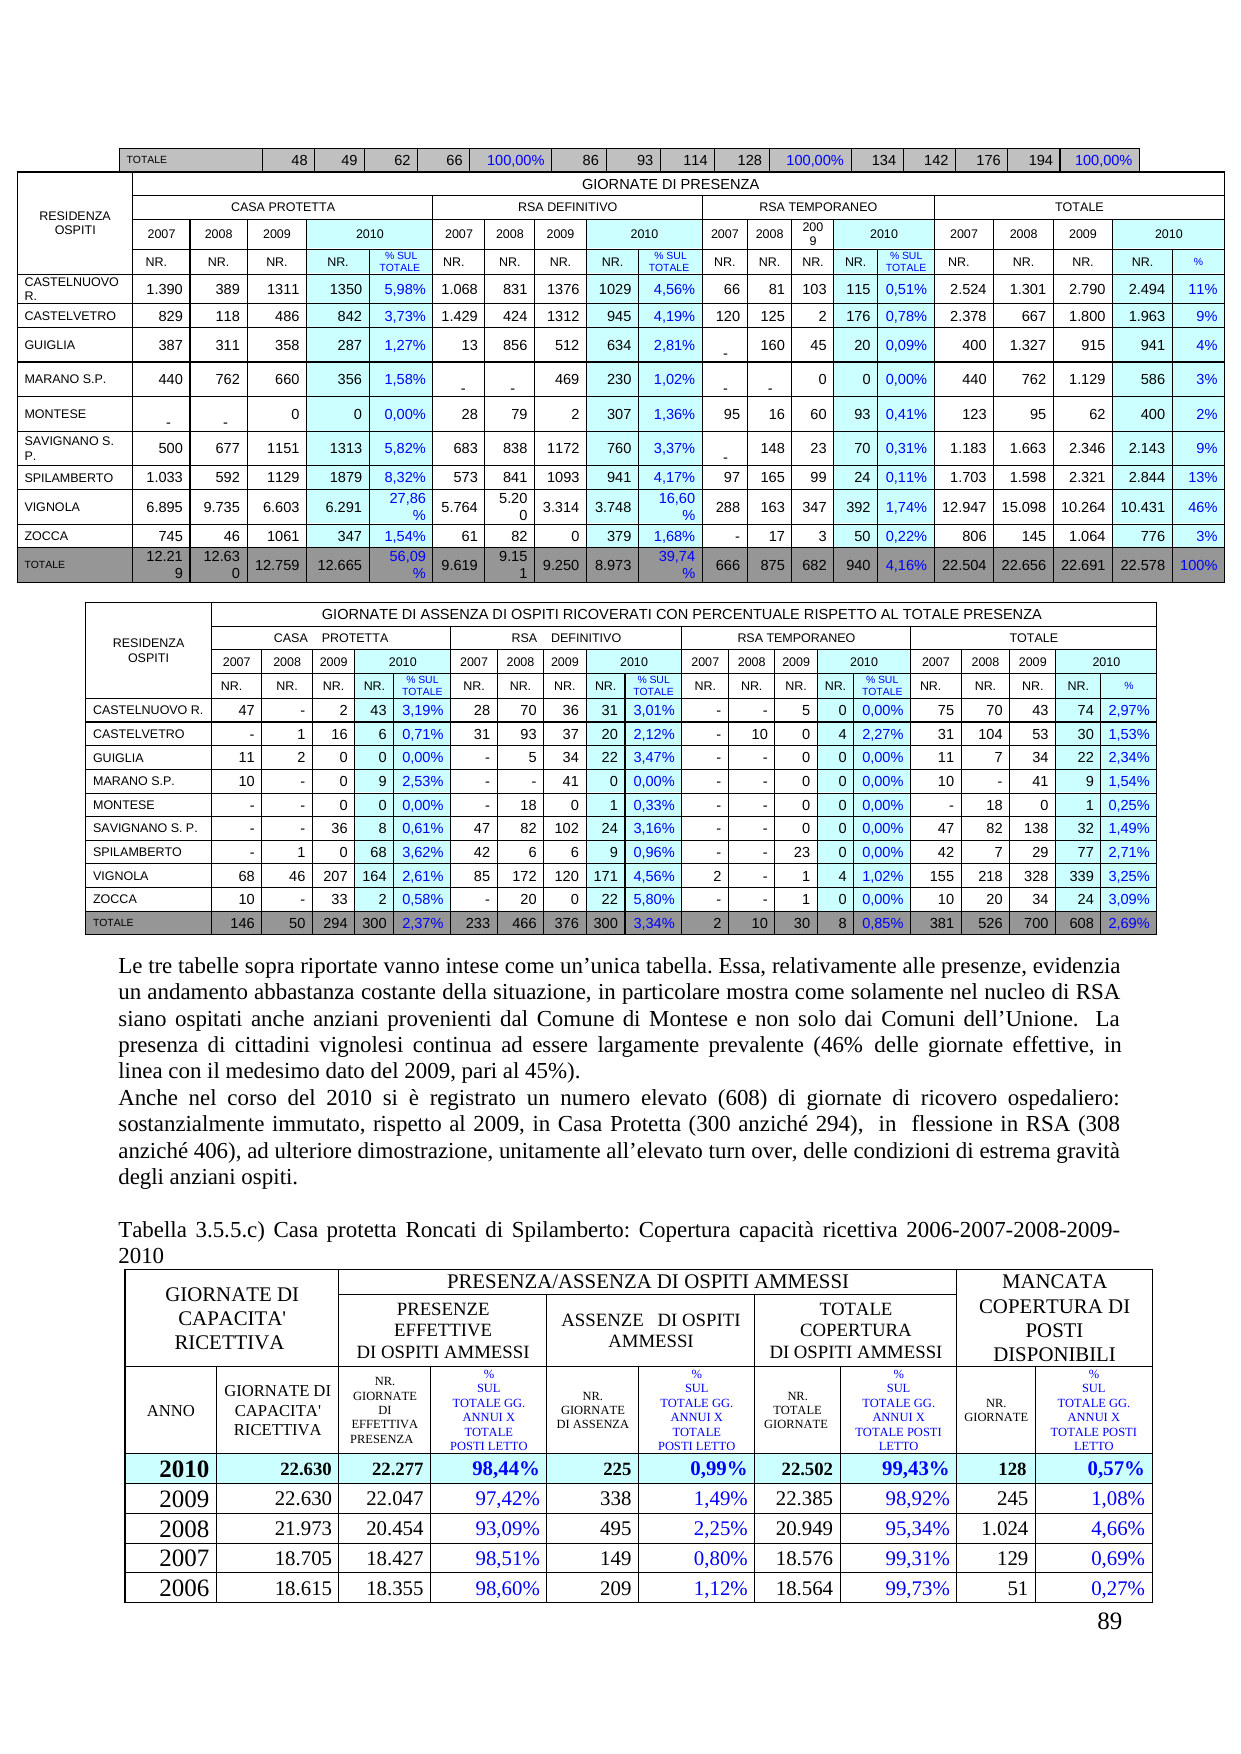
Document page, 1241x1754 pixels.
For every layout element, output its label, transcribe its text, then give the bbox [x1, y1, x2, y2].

table_cell - [485, 363, 534, 396]
table_cell 4,16% [878, 548, 934, 582]
table_cell 138 [1010, 817, 1055, 840]
table_cell 46 [262, 864, 312, 887]
table_cell 2010 [587, 220, 702, 248]
table_cell 18.427 [339, 1544, 430, 1572]
table_cell 9.250 [535, 548, 586, 582]
table_cell 66 [418, 149, 469, 171]
table_cell 1,49% [639, 1484, 754, 1513]
table_cell 0,58% [394, 888, 450, 911]
table_cell 1.183 [935, 432, 993, 465]
table_cell 5.764 [433, 490, 484, 523]
table_cell - [262, 888, 312, 911]
table_cell 22.630 [217, 1484, 338, 1513]
table_cell GIORNATE DI PRESENZA [133, 173, 1224, 195]
table_cell 4,19% [639, 304, 702, 327]
table_cell 0,00% [854, 794, 910, 816]
table_cell 245 [957, 1484, 1035, 1513]
table_cell 339 [1056, 864, 1100, 887]
table_cell 2 [682, 864, 728, 887]
table_cell 2.346 [1054, 432, 1112, 465]
table_cell 0 [775, 723, 817, 745]
table_cell NR. [313, 674, 354, 698]
table_cell 10 [911, 888, 961, 911]
table_cell 1350 [307, 275, 369, 303]
table_cell 171 [587, 864, 624, 887]
table_cell 2 [313, 699, 354, 721]
table_cell NR. [587, 674, 624, 698]
table_cell 18.576 [755, 1544, 840, 1572]
table_cell 6 [498, 841, 543, 863]
table_cell 660 [248, 363, 306, 396]
table_cell 2010 [818, 650, 910, 673]
table_cell 311 [191, 328, 247, 361]
table_cell - [682, 723, 728, 745]
table_cell 2008 [498, 650, 543, 673]
table_cell CASTELVETRO [86, 723, 211, 745]
table_cell 2,61% [394, 864, 450, 887]
table_cell % [1101, 674, 1156, 698]
table_cell 379 [587, 525, 638, 547]
table_cell 3,16% [626, 817, 681, 840]
table_cell 36 [313, 817, 354, 840]
table_cell 1.129 [1054, 363, 1112, 396]
table_cell 776 [1113, 525, 1172, 547]
table_cell 20.949 [755, 1514, 840, 1542]
table_cell 1.598 [994, 466, 1053, 489]
table_cell 347 [792, 490, 833, 523]
table_cell 2006 [126, 1573, 216, 1602]
table_cell 1.963 [1113, 304, 1172, 327]
table_cell 3,34% [626, 912, 681, 934]
table_cell 2009 [248, 220, 306, 248]
table_cell 2,27% [854, 723, 910, 745]
table_cell 1,74% [878, 490, 934, 523]
table_cell 0,99% [639, 1454, 754, 1483]
table_cell 74 [1056, 699, 1100, 721]
table_cell 300 [355, 912, 393, 934]
table_cell VIGNOLA [18, 490, 132, 523]
table_cell PRESENZE EFFETTIVE DI OSPITI AMMESSI [339, 1295, 546, 1366]
table_cell 123 [935, 397, 993, 431]
table_cell 4,17% [639, 466, 702, 489]
table_cell 7 [962, 841, 1009, 863]
table_cell 841 [485, 466, 534, 489]
table_cell NR. [1056, 674, 1100, 698]
table_cell 762 [191, 363, 247, 396]
table_cell 376 [544, 912, 586, 934]
table_cell 10.431 [1113, 490, 1172, 523]
table_cell 440 [935, 363, 993, 396]
table_cell 46% [1173, 490, 1224, 523]
table_cell % SUL TOTALE GG. ANNUI X TOTALE POSTI LETTO [639, 1367, 754, 1453]
table_cell 0 [818, 817, 853, 840]
table_cell 47 [911, 817, 961, 840]
table_cell 146 [212, 912, 261, 934]
table_cell 0,00% [854, 888, 910, 911]
table_cell 51 [957, 1573, 1035, 1602]
table_cell - [451, 770, 497, 792]
table_cell 24 [1056, 888, 1100, 911]
table_cell 288 [703, 490, 747, 523]
table_cell - [729, 794, 774, 816]
table_cell 2008 [748, 220, 791, 248]
table_cell 328 [1010, 864, 1055, 887]
table_cell MARANO S.P. [86, 770, 211, 792]
table_cell [1140, 148, 1172, 171]
table_cell 300 [587, 912, 624, 934]
table_cell - [729, 841, 774, 863]
table_cell 4 [818, 864, 853, 887]
table_cell 356 [307, 363, 369, 396]
table_cell 148 [748, 432, 791, 465]
table_cell 163 [748, 490, 791, 523]
table_cell 20 [587, 723, 624, 745]
table_cell 941 [1113, 328, 1172, 361]
table_cell 5 [775, 699, 817, 721]
table_header PRESENZA/ASSENZA DI OSPITI AMMESSI [339, 1270, 956, 1293]
table_cell 347 [307, 525, 369, 547]
table_cell NR. [544, 674, 586, 698]
table_cell 41 [1010, 770, 1055, 792]
table_cell 48 [263, 149, 314, 171]
table_cell 81 [748, 275, 791, 303]
table_cell 6 [544, 841, 586, 863]
table_cell 1.703 [935, 466, 993, 489]
table_cell 0,00% [878, 363, 934, 396]
table_cell 99,73% [841, 1573, 956, 1602]
table_cell 586 [1113, 363, 1172, 396]
table_cell 68 [355, 841, 393, 863]
table_cell 4% [1173, 328, 1224, 361]
table_cell 682 [792, 548, 833, 582]
table_cell 940 [834, 548, 877, 582]
table_cell 22.630 [217, 1454, 338, 1483]
table_cell 667 [994, 304, 1053, 327]
table_cell 842 [307, 304, 369, 327]
table_cell NR. [935, 250, 993, 273]
table_cell SAVIGNANO S. P. [86, 817, 211, 840]
table_cell SAVIGNANO S. P. [18, 432, 132, 465]
table_cell 17 [748, 525, 791, 547]
table_cell NR. [262, 674, 312, 698]
table_cell 0,71% [394, 723, 450, 745]
table_cell 10 [911, 770, 961, 792]
table_cell 2 [355, 888, 393, 911]
table_cell 3,37% [639, 432, 702, 465]
table_cell 114 [661, 149, 714, 171]
table_cell 0,69% [1036, 1544, 1152, 1572]
table_cell 62 [1054, 397, 1112, 431]
table_cell NR. [818, 674, 853, 698]
table_cell 1 [262, 841, 312, 863]
table_cell CASTELNUOVO R. [18, 275, 132, 303]
table_cell 2 [535, 397, 586, 431]
table_cell 2008 [729, 650, 774, 673]
table_cell 12.219 [133, 548, 189, 582]
table_cell 93 [834, 397, 877, 431]
table_cell 2008 [126, 1514, 216, 1542]
table_cell 68 [212, 864, 261, 887]
table_cell 2009 [544, 650, 586, 673]
table_cell - [729, 746, 774, 769]
table_cell 16,60% [639, 490, 702, 523]
table_cell 128 [715, 149, 769, 171]
table_cell 62 [365, 149, 417, 171]
table_cell 573 [433, 466, 484, 489]
table_cell 70 [834, 432, 877, 465]
table_cell 0,80% [639, 1544, 754, 1572]
table_cell 1,68% [639, 525, 702, 547]
table_cell 2009 [1010, 650, 1055, 673]
table_cell 0 [313, 841, 354, 863]
table_cell 2% [1173, 397, 1224, 431]
table_cell 77 [1056, 841, 1100, 863]
table_cell 0,85% [854, 912, 910, 934]
table_cell 176 [956, 149, 1007, 171]
table_cell % SUL TOTALE GG. ANNUI X TOTALE POSTI LETTO [841, 1367, 956, 1453]
table_cell 400 [1113, 397, 1172, 431]
table_cell 155 [911, 864, 961, 887]
table_cell - [703, 328, 747, 361]
table_cell GIORNATE DI CAPACITA' RICETTIVA [217, 1367, 338, 1453]
table_cell 230 [587, 363, 638, 396]
table_cell 98,92% [841, 1484, 956, 1513]
table_cell 829 [133, 304, 189, 327]
table_cell 0,27% [1036, 1573, 1152, 1602]
table_cell 75 [911, 699, 961, 721]
table_cell 338 [547, 1484, 638, 1513]
table_cell 176 [834, 304, 877, 327]
table_cell 98,44% [431, 1454, 546, 1483]
table_cell 806 [935, 525, 993, 547]
table_cell 2010 [1056, 650, 1156, 673]
table_cell 387 [133, 328, 189, 361]
table_cell 3% [1173, 525, 1224, 547]
table_cell 6 [355, 723, 393, 745]
table_cell 225 [547, 1454, 638, 1483]
table_cell 209 [547, 1573, 638, 1602]
table_cell 118 [191, 304, 247, 327]
table_cell 1879 [307, 466, 369, 489]
table_cell - [682, 746, 728, 769]
table_cell 608 [1056, 912, 1100, 934]
table_cell 3,01% [626, 699, 681, 721]
table_cell NR. [535, 250, 586, 273]
table_cell NR. [703, 250, 747, 273]
table_cell 22.502 [755, 1454, 840, 1483]
table_cell 0,78% [878, 304, 934, 327]
table_cell % [1173, 250, 1224, 273]
table_cell - [262, 770, 312, 792]
table_cell 2,34% [1101, 746, 1156, 769]
table_cell 31 [451, 723, 497, 745]
table_cell NR. [962, 674, 1009, 698]
table_cell 13% [1173, 466, 1224, 489]
table_cell 82 [498, 817, 543, 840]
table_cell 43 [355, 699, 393, 721]
table_cell 3,25% [1101, 864, 1156, 887]
table_cell 875 [748, 548, 791, 582]
table_cell 1.068 [433, 275, 484, 303]
table_cell 389 [191, 275, 247, 303]
table_cell 2.844 [1113, 466, 1172, 489]
table_cell NR. GIORNATE DI EFFETTIVA PRESENZA [339, 1367, 430, 1453]
table_cell 98,60% [431, 1573, 546, 1602]
table_cell 0,09% [878, 328, 934, 361]
table_cell 945 [587, 304, 638, 327]
table_cell 50 [834, 525, 877, 547]
table_cell 3.748 [587, 490, 638, 523]
table_cell 12.759 [248, 548, 306, 582]
table_cell 0 [587, 770, 624, 792]
table_cell 20 [834, 328, 877, 361]
table_cell NR. [307, 250, 369, 273]
text Tabella 3.5.5.c) Casa protetta Roncati di Spilamberto: Copertura capacità ricettiva 2006-2007-2008-2009-2010 [118, 1216, 1122, 1268]
table_cell 2,81% [639, 328, 702, 361]
table_cell ASSENZE DI OSPITI AMMESSI [547, 1295, 754, 1366]
table_cell SPILAMBERTO [86, 841, 211, 863]
table_cell NR. [191, 250, 247, 273]
table_cell 2,71% [1101, 841, 1156, 863]
table_cell 22 [1056, 746, 1100, 769]
table_cell NR. [133, 250, 189, 273]
table_cell - [498, 770, 543, 792]
table_cell 21.973 [217, 1514, 338, 1542]
table_cell 16 [313, 723, 354, 745]
table_cell NR. [994, 250, 1053, 273]
table_cell 469 [535, 363, 586, 396]
table_cell NR. [485, 250, 534, 273]
table_cell TOTALE [120, 149, 262, 171]
table_cell 37 [544, 723, 586, 745]
table_cell 34 [1010, 746, 1055, 769]
table_cell NR. [355, 674, 393, 698]
table_cell 11% [1173, 275, 1224, 303]
table_cell 2007 [911, 650, 961, 673]
table_cell 745 [133, 525, 189, 547]
table_cell 838 [485, 432, 534, 465]
table_cell 0,00% [854, 770, 910, 792]
table_cell 22.656 [994, 548, 1053, 582]
table_cell 0 [307, 397, 369, 431]
table_cell GUIGLIA [18, 328, 132, 361]
table_cell 1 [587, 794, 624, 816]
table_cell 0 [535, 525, 586, 547]
table_cell 103 [792, 275, 833, 303]
table_cell 1 [775, 864, 817, 887]
table_cell 70 [962, 699, 1009, 721]
table_cell 1 [1056, 794, 1100, 816]
table_cell 6.895 [133, 490, 189, 523]
table_cell 1029 [587, 275, 638, 303]
table_cell 3,09% [1101, 888, 1156, 911]
table_cell 2009 [775, 650, 817, 673]
table_cell 10.264 [1054, 490, 1112, 523]
table_cell 95 [703, 397, 747, 431]
table_cell 11 [212, 746, 261, 769]
table_cell 100% [1173, 548, 1224, 582]
table_cell 0,11% [878, 466, 934, 489]
table_cell 2.143 [1113, 432, 1172, 465]
table_cell 6.603 [248, 490, 306, 523]
table_cell - [682, 770, 728, 792]
table_cell 70 [498, 699, 543, 721]
table_cell 9.735 [191, 490, 247, 523]
table_cell 2007 [212, 650, 261, 673]
table_cell 392 [834, 490, 877, 523]
table_cell - [262, 817, 312, 840]
table_cell 1151 [248, 432, 306, 465]
table_cell 100,00% [470, 149, 551, 171]
table_cell 23 [792, 432, 833, 465]
table_cell % SUL TOTALE [854, 674, 910, 698]
table_cell 82 [485, 525, 534, 547]
table_cell NR. GIORNATE DI ASSENZA [547, 1367, 638, 1453]
table_cell 125 [748, 304, 791, 327]
table_cell 160 [748, 328, 791, 361]
table_cell 3 [792, 525, 833, 547]
table_cell 1,02% [854, 864, 910, 887]
table_cell 0,22% [878, 525, 934, 547]
table_cell 4,56% [639, 275, 702, 303]
table_cell NR. TOTALE GIORNATE [755, 1367, 840, 1453]
table_cell 400 [935, 328, 993, 361]
table_cell 82 [962, 817, 1009, 840]
table_cell 512 [535, 328, 586, 361]
table_cell 1313 [307, 432, 369, 465]
table_cell 29 [1010, 841, 1055, 863]
table_cell 33 [313, 888, 354, 911]
table_cell TOTALE [935, 196, 1224, 219]
table_cell NR. GIORNATE [957, 1367, 1035, 1453]
table_cell 1.327 [994, 328, 1053, 361]
table_cell 115 [834, 275, 877, 303]
table_cell 27,86% [370, 490, 432, 523]
table_cell 12.947 [935, 490, 993, 523]
table_cell 24 [587, 817, 624, 840]
table_cell 42 [451, 841, 497, 863]
table_cell 0 [818, 794, 853, 816]
table_cell 66 [703, 275, 747, 303]
table_cell 2007 [935, 220, 993, 248]
table_cell - [748, 363, 791, 396]
table_cell - [962, 770, 1009, 792]
table_cell 2007 [451, 650, 497, 673]
table_cell 93 [498, 723, 543, 745]
table_cell 2009 [126, 1484, 216, 1513]
table_cell 12.665 [307, 548, 369, 582]
table_cell 56,09% [370, 548, 432, 582]
table_cell 16 [748, 397, 791, 431]
table_cell 47 [212, 699, 261, 721]
table_cell 0 [818, 699, 853, 721]
table_cell 129 [957, 1544, 1035, 1572]
table_cell % SUL TOTALE [370, 250, 432, 273]
table_cell 3,62% [394, 841, 450, 863]
table_cell 13 [433, 328, 484, 361]
table_cell 22.691 [1054, 548, 1112, 582]
table_cell 307 [587, 397, 638, 431]
table_cell 0 [313, 746, 354, 769]
table_cell 8 [355, 817, 393, 840]
table_cell 2007 [433, 220, 484, 248]
table_cell 2,37% [394, 912, 450, 934]
table_cell 86 [552, 149, 606, 171]
table_cell 762 [994, 363, 1053, 396]
table_cell - [262, 699, 312, 721]
table_cell - [682, 841, 728, 863]
table_cell - [451, 746, 497, 769]
table_cell 49 [315, 149, 364, 171]
table_cell 700 [1010, 912, 1055, 934]
table_cell 47 [451, 817, 497, 840]
table_cell - [703, 363, 747, 396]
table_cell 2009 [535, 220, 586, 248]
table_cell 2008 [191, 220, 247, 248]
table_cell 1.064 [1054, 525, 1112, 547]
table_cell 0 [818, 746, 853, 769]
table_cell 2,97% [1101, 699, 1156, 721]
table_cell 9 [587, 841, 624, 863]
table_cell 9% [1173, 432, 1224, 465]
table_cell 2007 [126, 1544, 216, 1572]
table_cell GUIGLIA [86, 746, 211, 769]
table_cell TOTALE [911, 627, 1156, 649]
table_cell 1,53% [1101, 723, 1156, 745]
table_cell % SUL TOTALE [626, 674, 681, 698]
table_cell 2,69% [1101, 912, 1156, 934]
table_cell RESIDENZA OSPITI [18, 173, 132, 273]
table_header RESIDENZA OSPITI [86, 603, 211, 698]
table_cell - [451, 794, 497, 816]
table_cell - [212, 841, 261, 863]
table_cell 120 [703, 304, 747, 327]
table_cell 10 [729, 723, 774, 745]
table_cell 0 [818, 770, 853, 792]
table_cell 1,54% [370, 525, 432, 547]
table_cell 34 [1010, 888, 1055, 911]
table_cell 2007 [703, 220, 747, 248]
table_cell NR. [792, 250, 833, 273]
table_cell - [133, 397, 189, 431]
table_cell 0 [818, 888, 853, 911]
table_cell 1,08% [1036, 1484, 1152, 1513]
table_cell 1.663 [994, 432, 1053, 465]
table_cell 39,74% [639, 548, 702, 582]
table_cell NR. [748, 250, 791, 273]
table_cell 10 [212, 888, 261, 911]
table_cell 1093 [535, 466, 586, 489]
table_cell 1.033 [133, 466, 189, 489]
table_cell 99,43% [841, 1454, 956, 1483]
table_cell 99,31% [841, 1544, 956, 1572]
table_cell 2.494 [1113, 275, 1172, 303]
table_cell 5,80% [626, 888, 681, 911]
table_cell 28 [433, 397, 484, 431]
table_cell 500 [133, 432, 189, 465]
table_header MANCATA COPERTURA DI POSTI DISPONIBILI [957, 1270, 1152, 1366]
table_cell 526 [962, 912, 1009, 934]
table_cell 98,51% [431, 1544, 546, 1572]
table_cell TOTALE [18, 548, 132, 582]
table_cell 1.800 [1054, 304, 1112, 327]
table_cell 9.619 [433, 548, 484, 582]
table_cell 8,32% [370, 466, 432, 489]
table_cell 1.390 [133, 275, 189, 303]
table_cell 666 [703, 548, 747, 582]
table_cell 6.291 [307, 490, 369, 523]
table_cell 287 [307, 328, 369, 361]
table_cell 1 [262, 723, 312, 745]
table_cell 2010 [1113, 220, 1224, 248]
table_cell 856 [485, 328, 534, 361]
table_cell 2 [262, 746, 312, 769]
table_cell VIGNOLA [86, 864, 211, 887]
table_cell % SUL TOTALE GG. ANNUI X TOTALE POSTI LETTO [431, 1367, 546, 1453]
table_cell NR. [682, 674, 728, 698]
text Anche nel corso del 2010 si è registrato un numero elevato (608) di giornate di ricovero ospedaliero: sostanzialmente immutato, rispetto al 2009, in Casa Protetta (300 anziché 294), in flessione in RSA (308 anziché 406), ad ulteriore dimostrazione, unitamente all’elevato turn over, delle condizioni di estrema gravità degli anziani ospiti. [118, 1084, 1122, 1189]
table_cell 18 [498, 794, 543, 816]
table_cell 5 [498, 746, 543, 769]
table_cell 43 [1010, 699, 1055, 721]
table_cell 0 [818, 841, 853, 863]
table_cell 2 [682, 912, 728, 934]
table_cell 100,00% [770, 149, 851, 171]
table_cell 3% [1173, 363, 1224, 396]
table_cell NR. [433, 250, 484, 273]
table_cell 2,25% [639, 1514, 754, 1542]
table_cell 128 [957, 1454, 1035, 1483]
table_cell 93 [607, 149, 660, 171]
table_cell - [729, 817, 774, 840]
table_cell 0 [248, 397, 306, 431]
table_cell 1.024 [957, 1514, 1035, 1542]
table_cell NR. [729, 674, 774, 698]
table_cell 2009 [313, 650, 354, 673]
table_cell 28 [451, 699, 497, 721]
table_cell 100,00% [1061, 149, 1139, 171]
table_cell - [682, 888, 728, 911]
table_cell % SUL TOTALE [394, 674, 450, 698]
table_cell 677 [191, 432, 247, 465]
table_cell 207 [313, 864, 354, 887]
table_cell ZOCCA [86, 888, 211, 911]
table_cell - [729, 864, 774, 887]
table_cell 381 [911, 912, 961, 934]
table_cell 18.355 [339, 1573, 430, 1602]
table_cell 95 [994, 397, 1053, 431]
table_cell 20 [498, 888, 543, 911]
table_cell 18.564 [755, 1573, 840, 1602]
table_cell 34 [544, 746, 586, 769]
table_cell 79 [485, 397, 534, 431]
table_cell - [212, 794, 261, 816]
table_cell 2010 [834, 220, 934, 248]
table_cell RSA TEMPORANEO [703, 196, 934, 219]
table_cell 0 [313, 770, 354, 792]
table_cell 2.378 [935, 304, 993, 327]
table_cell 104 [962, 723, 1009, 745]
table_cell 440 [133, 363, 189, 396]
table_cell - [212, 817, 261, 840]
table_cell NR. [1113, 250, 1172, 273]
table_cell 1 [775, 888, 817, 911]
table_cell 102 [544, 817, 586, 840]
table_cell 3.314 [535, 490, 586, 523]
table_cell 5.200 [485, 490, 534, 523]
table_cell 2008 [962, 650, 1009, 673]
text Le tre tabelle sopra riportate vanno intese come un’unica tabella. Essa, relativamente alle presenze, evidenzia un andamento abbastanza costante della situazione, in particolare mostra come solamente nel nucleo di RSA siano ospitati anche anziani provenienti dal Comune di Montese e non solo dai Comuni dell’Unione. La presenza di cittadini vignolesi continua ad essere largamente prevalente (46% delle giornate effettive, in linea con il medesimo dato del 2009, pari al 45%). [118, 952, 1122, 1084]
table_cell 15.098 [994, 490, 1053, 523]
table_cell CASA PROTETTA [133, 196, 432, 219]
table_cell 0,25% [1101, 794, 1156, 816]
table_cell SPILAMBERTO [18, 466, 132, 489]
table_cell 0,00% [394, 746, 450, 769]
table_cell 41 [544, 770, 586, 792]
table_cell 46 [191, 525, 247, 547]
table_cell 2.790 [1054, 275, 1112, 303]
table_cell 142 [904, 149, 955, 171]
table_cell 30 [1056, 723, 1100, 745]
table_cell 10 [212, 770, 261, 792]
table_cell 45 [792, 328, 833, 361]
table_cell - [703, 432, 747, 465]
table_cell 18.705 [217, 1544, 338, 1572]
table_cell 0,33% [626, 794, 681, 816]
table_cell CASA PROTETTA [212, 627, 450, 649]
table_cell 22.277 [339, 1454, 430, 1483]
table_cell 22.504 [935, 548, 993, 582]
table_cell 97 [703, 466, 747, 489]
table_cell 61 [433, 525, 484, 547]
table_cell NR. [248, 250, 306, 273]
table_cell 1.301 [994, 275, 1053, 303]
table_cell 42 [911, 841, 961, 863]
table_cell NR. [587, 250, 638, 273]
table_cell NR. [212, 674, 261, 698]
table_cell 165 [748, 466, 791, 489]
table_cell NR. [1010, 674, 1055, 698]
table_cell CASTELNUOVO R. [86, 699, 211, 721]
table_header GIORNATE DI CAPACITA' RICETTIVA [126, 1270, 338, 1366]
table_cell 32 [1056, 817, 1100, 840]
table_cell 85 [451, 864, 497, 887]
table_cell 194 [1008, 149, 1059, 171]
table_cell 2010 [587, 650, 681, 673]
table_cell 9% [1173, 304, 1224, 327]
table_cell 22 [587, 888, 624, 911]
table_cell 164 [355, 864, 393, 887]
table_cell 2007 [682, 650, 728, 673]
table_cell 1061 [248, 525, 306, 547]
table_cell 1,02% [639, 363, 702, 396]
table_cell 53 [1010, 723, 1055, 745]
table_cell [17, 148, 119, 171]
table_cell 0 [792, 363, 833, 396]
table_cell 23 [775, 841, 817, 863]
table_cell 592 [191, 466, 247, 489]
table_cell 3,73% [370, 304, 432, 327]
table_cell % SUL TOTALE [639, 250, 702, 273]
table_cell 0,61% [394, 817, 450, 840]
table_cell 0 [355, 746, 393, 769]
table_cell 18 [962, 794, 1009, 816]
table_cell CASTELVETRO [18, 304, 132, 327]
table_cell 31 [587, 699, 624, 721]
table_cell 1172 [535, 432, 586, 465]
table_cell 1,36% [639, 397, 702, 431]
table_cell 831 [485, 275, 534, 303]
table_cell NR. [498, 674, 543, 698]
table_cell 941 [587, 466, 638, 489]
table_cell 22.385 [755, 1484, 840, 1513]
table_cell 495 [547, 1514, 638, 1542]
table_cell - [682, 794, 728, 816]
table_cell ANNO [126, 1367, 216, 1453]
table_cell 2,12% [626, 723, 681, 745]
table_cell - [703, 525, 747, 547]
table_cell 2008 [994, 220, 1053, 248]
table_cell 0 [775, 746, 817, 769]
table_cell - [729, 888, 774, 911]
table_cell 20 [962, 888, 1009, 911]
table_cell 134 [852, 149, 903, 171]
table_cell 24 [834, 466, 877, 489]
table_cell 0,96% [626, 841, 681, 863]
table_cell RSA DEFINITIVO [451, 627, 681, 649]
table_cell 358 [248, 328, 306, 361]
table_cell 7 [962, 746, 1009, 769]
table_cell % SUL TOTALE GG. ANNUI X TOTALE POSTI LETTO [1036, 1367, 1152, 1453]
table_cell 31 [911, 723, 961, 745]
table_cell 1,49% [1101, 817, 1156, 840]
table_cell 9 [1056, 770, 1100, 792]
table_cell 0,00% [370, 397, 432, 431]
table_cell 0,00% [854, 699, 910, 721]
table_cell TOTALE COPERTURA DI OSPITI AMMESSI [755, 1295, 956, 1366]
table_cell 1,58% [370, 363, 432, 396]
table_cell - [729, 699, 774, 721]
table_cell 218 [962, 864, 1009, 887]
table_cell 683 [433, 432, 484, 465]
table_cell 50 [262, 912, 312, 934]
table_cell [1172, 148, 1224, 171]
table_cell 0,00% [854, 841, 910, 863]
table_cell 97,42% [431, 1484, 546, 1513]
table_cell 0 [834, 363, 877, 396]
table_cell - [911, 794, 961, 816]
table_cell NR. [451, 674, 497, 698]
table_cell MONTESE [86, 794, 211, 816]
table_cell MONTESE [18, 397, 132, 431]
table_cell 10 [729, 912, 774, 934]
table_cell 0 [775, 817, 817, 840]
table_cell 4,56% [626, 864, 681, 887]
table_cell 2.524 [935, 275, 993, 303]
table_cell - [212, 723, 261, 745]
table_cell 0,41% [878, 397, 934, 431]
table_cell 9 [355, 770, 393, 792]
table_cell - [433, 363, 484, 396]
table_cell 0,00% [854, 817, 910, 840]
table_cell 149 [547, 1544, 638, 1572]
table_cell NR. [834, 250, 877, 273]
table_cell RSA DEFINITIVO [433, 196, 702, 219]
table_cell - [191, 397, 247, 431]
table_cell 2010 [307, 220, 432, 248]
table_cell 1.429 [433, 304, 484, 327]
table_cell 0,57% [1036, 1454, 1152, 1483]
table_cell 2009 [792, 220, 833, 248]
table_cell 93,09% [431, 1514, 546, 1542]
table_cell 0,51% [878, 275, 934, 303]
table_cell 1,27% [370, 328, 432, 361]
table_cell 2010 [355, 650, 450, 673]
table_cell 3,47% [626, 746, 681, 769]
table_cell 8 [818, 912, 853, 934]
table_cell NR. [911, 674, 961, 698]
table_cell 0 [775, 794, 817, 816]
table_cell 18.615 [217, 1573, 338, 1602]
table_cell 0,31% [878, 432, 934, 465]
table_cell NR. [1054, 250, 1112, 273]
table_cell 95,34% [841, 1514, 956, 1542]
table_cell 5,98% [370, 275, 432, 303]
table_cell 22.047 [339, 1484, 430, 1513]
table_cell 22.578 [1113, 548, 1172, 582]
table_cell 172 [498, 864, 543, 887]
table_cell 2.321 [1054, 466, 1112, 489]
table_cell 424 [485, 304, 534, 327]
table_cell 36 [544, 699, 586, 721]
table_cell 1376 [535, 275, 586, 303]
table_cell % SUL TOTALE [878, 250, 934, 273]
table_cell 0 [355, 794, 393, 816]
table_cell 760 [587, 432, 638, 465]
table_cell ZOCCA [18, 525, 132, 547]
table_cell 466 [498, 912, 543, 934]
table_cell 915 [1054, 328, 1112, 361]
table_cell 2010 [126, 1454, 216, 1483]
table_cell 12.630 [191, 548, 247, 582]
table_cell 0,00% [394, 794, 450, 816]
table_cell 233 [451, 912, 497, 934]
table_cell 60 [792, 397, 833, 431]
table_cell 11 [911, 746, 961, 769]
table_cell 2,53% [394, 770, 450, 792]
table_cell 0,00% [626, 770, 681, 792]
table_cell NR. [775, 674, 817, 698]
table_cell 0 [544, 794, 586, 816]
table_cell 0 [313, 794, 354, 816]
table_cell 2008 [262, 650, 312, 673]
table_cell 120 [544, 864, 586, 887]
table_cell 486 [248, 304, 306, 327]
table_cell 99 [792, 466, 833, 489]
table_cell - [729, 770, 774, 792]
table_cell 4,66% [1036, 1514, 1152, 1542]
table_cell 1,12% [639, 1573, 754, 1602]
table_cell 0 [1010, 794, 1055, 816]
table_cell 8.973 [587, 548, 638, 582]
table_cell - [682, 699, 728, 721]
table_cell 634 [587, 328, 638, 361]
table_cell 0 [544, 888, 586, 911]
table_cell 30 [775, 912, 817, 934]
table_cell - [262, 794, 312, 816]
table_cell 1311 [248, 275, 306, 303]
table_cell 9.151 [485, 548, 534, 582]
table_cell 2 [792, 304, 833, 327]
table_cell RSA TEMPORANEO [682, 627, 910, 649]
table_cell 4 [818, 723, 853, 745]
table_cell 1,54% [1101, 770, 1156, 792]
table_cell 2007 [133, 220, 189, 248]
table_cell 294 [313, 912, 354, 934]
table_cell 5,82% [370, 432, 432, 465]
table_cell - [451, 888, 497, 911]
table_cell 145 [994, 525, 1053, 547]
table_cell 0 [775, 770, 817, 792]
table_cell - [682, 817, 728, 840]
table_cell 0,00% [854, 746, 910, 769]
table_cell 2008 [485, 220, 534, 248]
table_cell 2009 [1054, 220, 1112, 248]
table_cell MARANO S.P. [18, 363, 132, 396]
table_cell 1312 [535, 304, 586, 327]
table_cell 3,19% [394, 699, 450, 721]
table_header GIORNATE DI ASSENZA DI OSPITI RICOVERATI CON PERCENTUALE RISPETTO AL TOTALE PRESENZA [212, 603, 1156, 626]
table_cell 1129 [248, 466, 306, 489]
table_cell TOTALE [86, 912, 211, 934]
table_cell 20.454 [339, 1514, 430, 1542]
table_cell 22 [587, 746, 624, 769]
